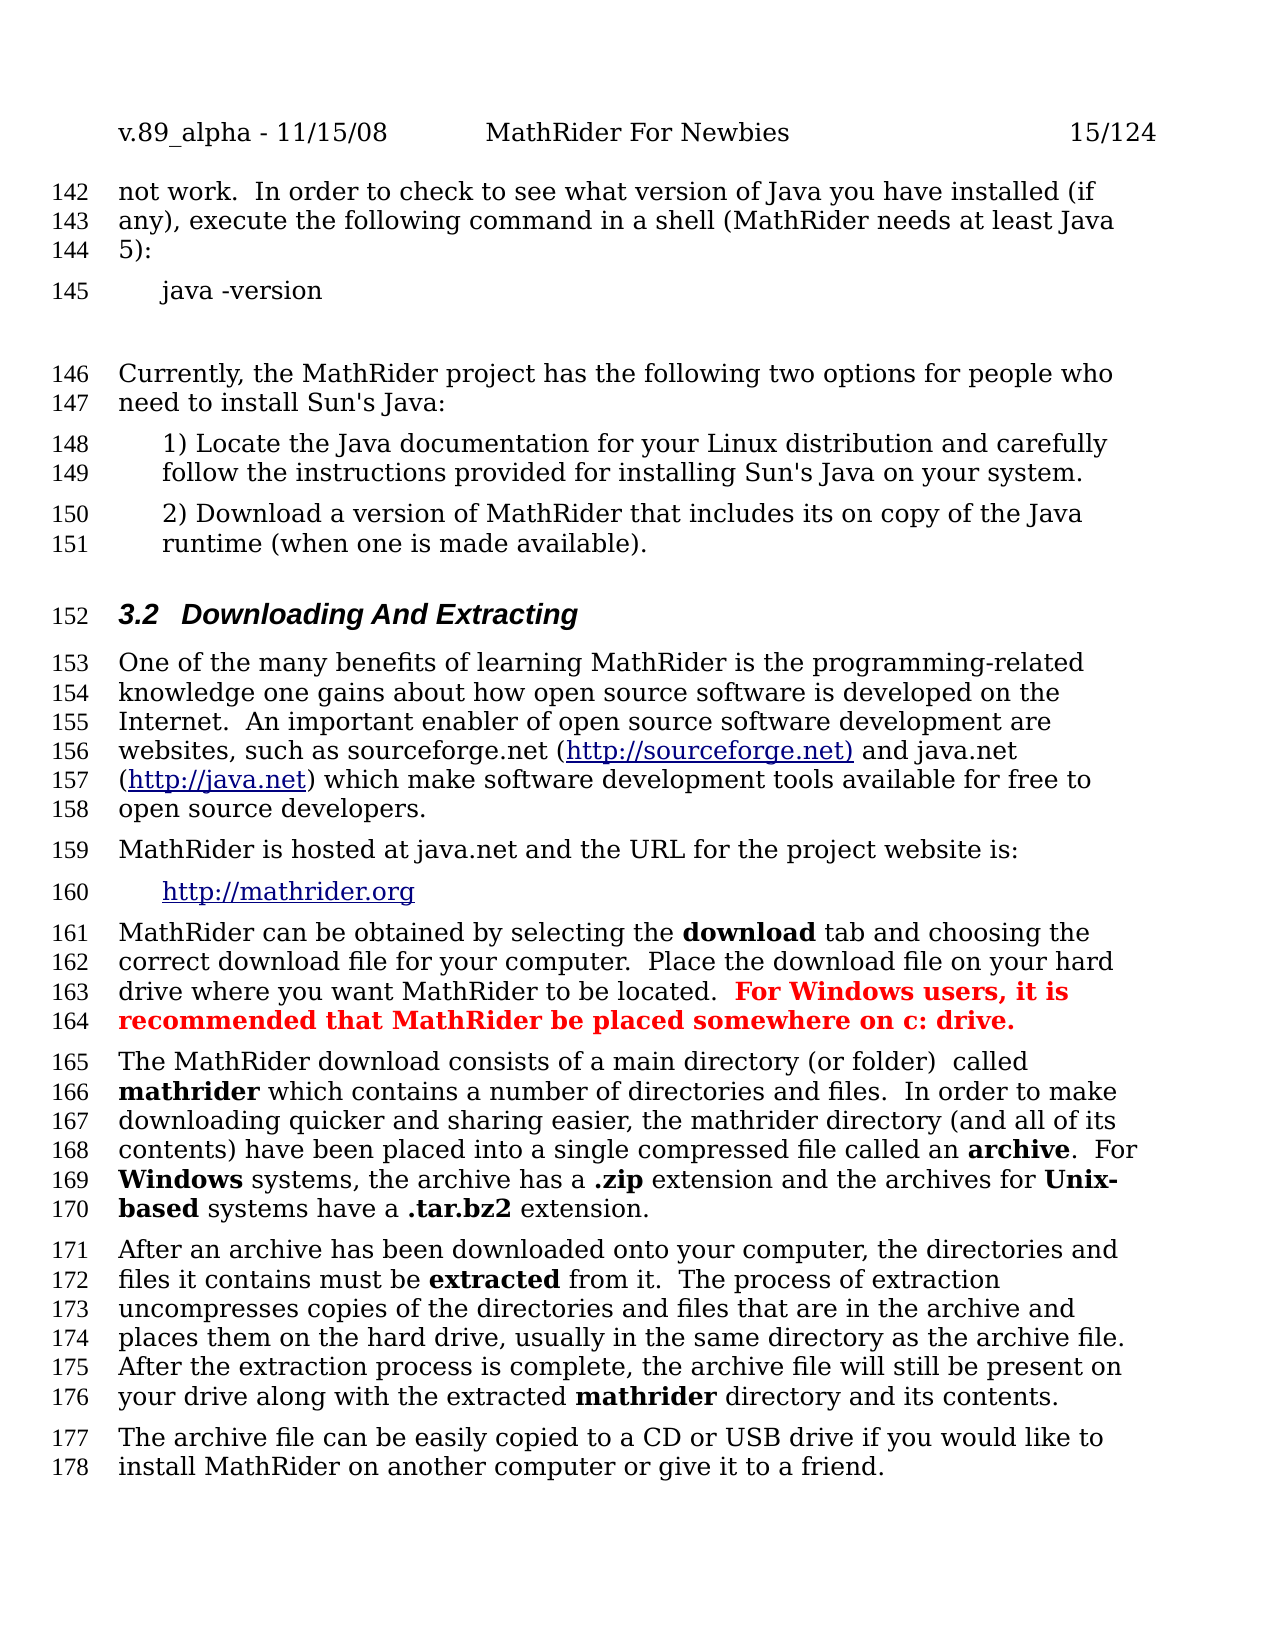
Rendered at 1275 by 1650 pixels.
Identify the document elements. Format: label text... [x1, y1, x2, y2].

text 1) Locate the Java documentation for your Linux distribution and carefully follow the instructions provided for installing Sun's Java on your system. [162, 429, 1157, 488]
subtitle Downloading And Extracting [118, 597, 1157, 631]
text After an archive has been downloaded onto your computer, the directories and files it contains must be extracted from it. The process of extraction uncompresses copies of the directories and files that are in the archive and places them on the hard drive, usually in the same directory as the archive file. After the extraction process is complete, the archive file will still be present on your drive along with the extracted mathrider directory and its contents. [118, 1236, 1157, 1411]
text One of the many benefits of learning MathRider is the programming-related knowledge one gains about how open source software is developed on the Internet. An important enabler of open source software development are websites, such as sourceforge.net (http://sourceforge.net) and java.net (http://java.net) which make software development tools available for free to open source developers. [118, 649, 1157, 824]
text java -version [162, 276, 1157, 306]
text MathRider can be obtained by selecting the download tab and choosing the correct download file for your computer. Place the download file on your hard drive where you want MathRider to be located. For Windows users, it is recommended that MathRider be placed somewhere on c: drive. [118, 918, 1157, 1036]
text 2) Download a version of MathRider that includes its on copy of the Java runtime (when one is made available). [162, 500, 1157, 558]
text not work. In order to check to see what version of Java you have installed (if any), execute the following command in a shell (MathRider needs at least Java 5): [118, 177, 1157, 264]
text The archive file can be easily copied to a CD or USB drive if you would like to install MathRider on another computer or give it to a friend. [118, 1423, 1157, 1481]
text Currently, the MathRider project has the following two options for people who need to install Sun's Java: [118, 359, 1157, 417]
text MathRider is hosted at java.net and the URL for the project website is: [118, 836, 1157, 865]
text The MathRider download consists of a main directory (or folder) called mathrider which contains a number of directories and files. In order to make downloading quicker and sharing easier, the mathrider directory (and all of its contents) have been placed into a single compressed file called an archive. For Windows systems, the archive has a .zip extension and the archives for Unix-based systems have a .tar.bz2 extension. [118, 1048, 1157, 1223]
text http://mathrider.org [162, 877, 1157, 906]
